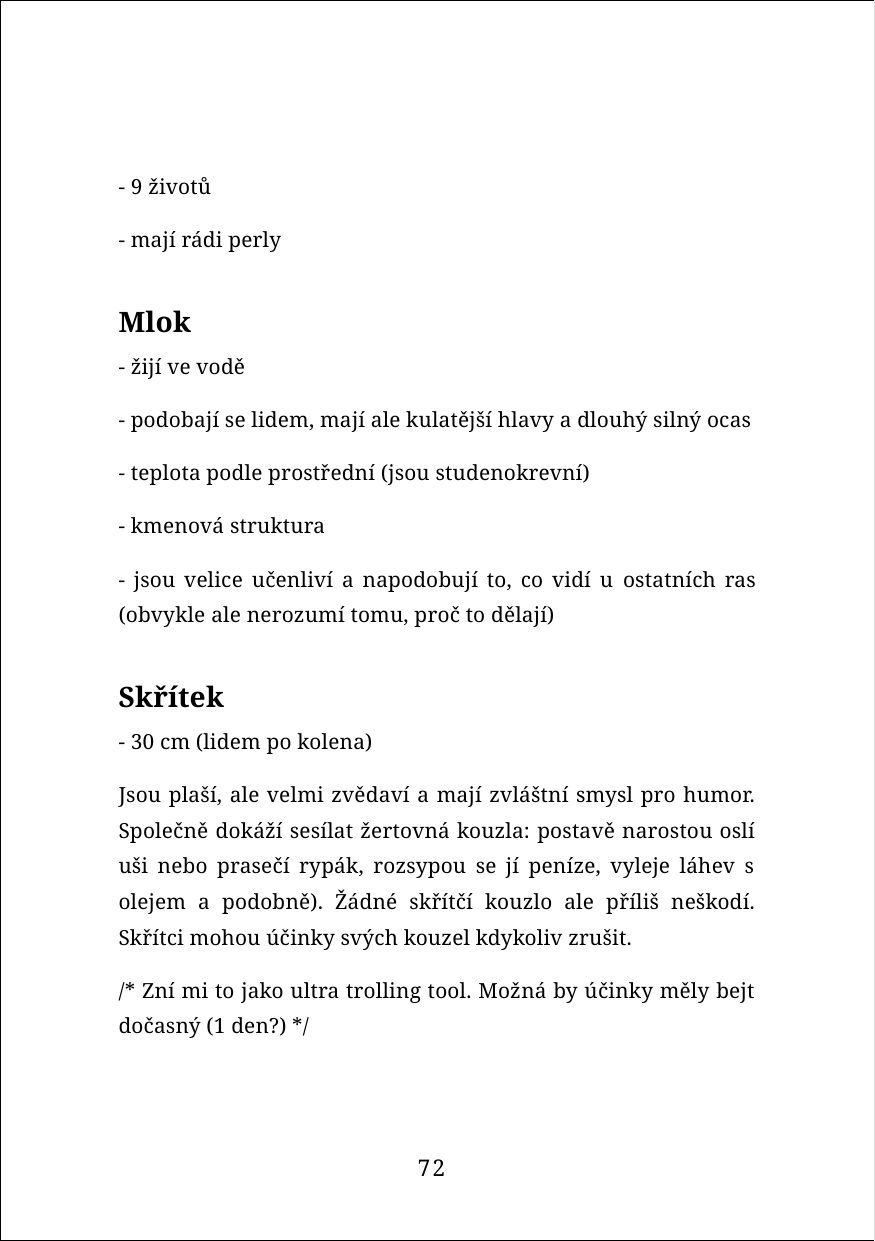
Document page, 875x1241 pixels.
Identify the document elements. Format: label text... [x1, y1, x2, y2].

text - teplota podle prostřední (jsou studenokrevní) [118, 458, 756, 487]
text - kmenová struktura [118, 512, 756, 540]
subtitle Mlok [118, 302, 756, 340]
text - podobají se lidem, mají ale kulatější hlavy a dlouhý silný ocas [118, 405, 756, 434]
text - mají rádi perly [118, 225, 756, 253]
text - 9 životů [118, 172, 756, 200]
text - žijí ve vodě [118, 352, 756, 380]
subtitle Skřítek [118, 677, 756, 716]
text - 30 cm (lidem po kolena) [118, 727, 756, 756]
text /* Zní mi to jako ultra trolling tool. Možná by účinky měly bejt dočasný (1 den?) */ [118, 976, 756, 1040]
text - jsou velice učenliví a napodobují to, co vidí u ostatních ras (obvykle ale nerozumí tomu, proč to dělají) [118, 565, 756, 629]
text Jsou plaší, ale velmi zvědaví a mají zvláštní smysl pro humor. Společně dokáží sesílat žertovná kouzla: postavě narostou oslí uši nebo prasečí rypák, rozsypou se jí peníze, vyleje láhev s olejem a podobně). Žádné skřítčí kouzlo ale příliš neškodí. Skřítci mohou účinky svých kouzel kdykoliv zrušit. [118, 781, 756, 951]
